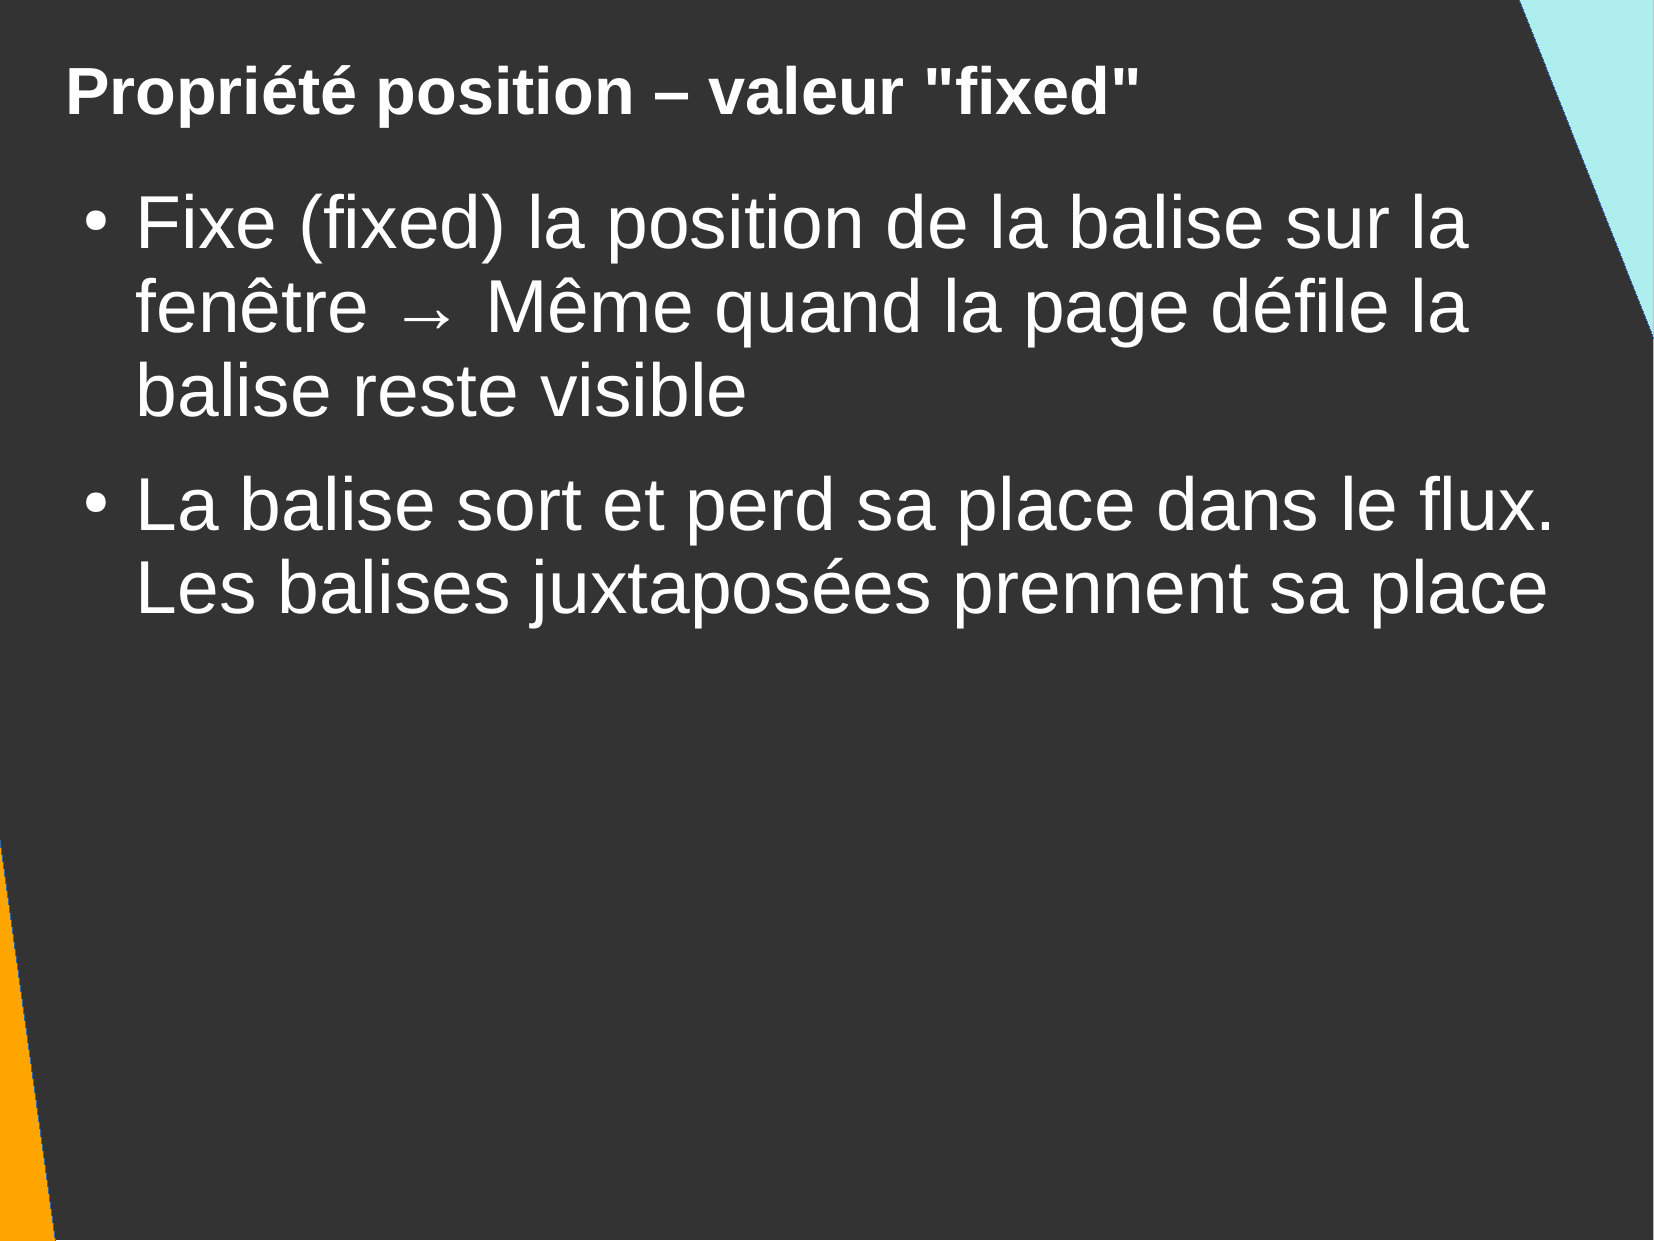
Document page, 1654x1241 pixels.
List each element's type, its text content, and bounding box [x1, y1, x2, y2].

text_box [1519, 0, 1654, 339]
title Propriété position – valeur "fixed" [64, 54, 1553, 135]
text_box [0, 839, 56, 1241]
list Fixe (fixed) la position de la balise sur la fenêtre → Même quand la page défile la balise reste visible La balise sort et perd sa place dans le flux. Les balises juxtaposées prennent sa place [64, 180, 1604, 1028]
